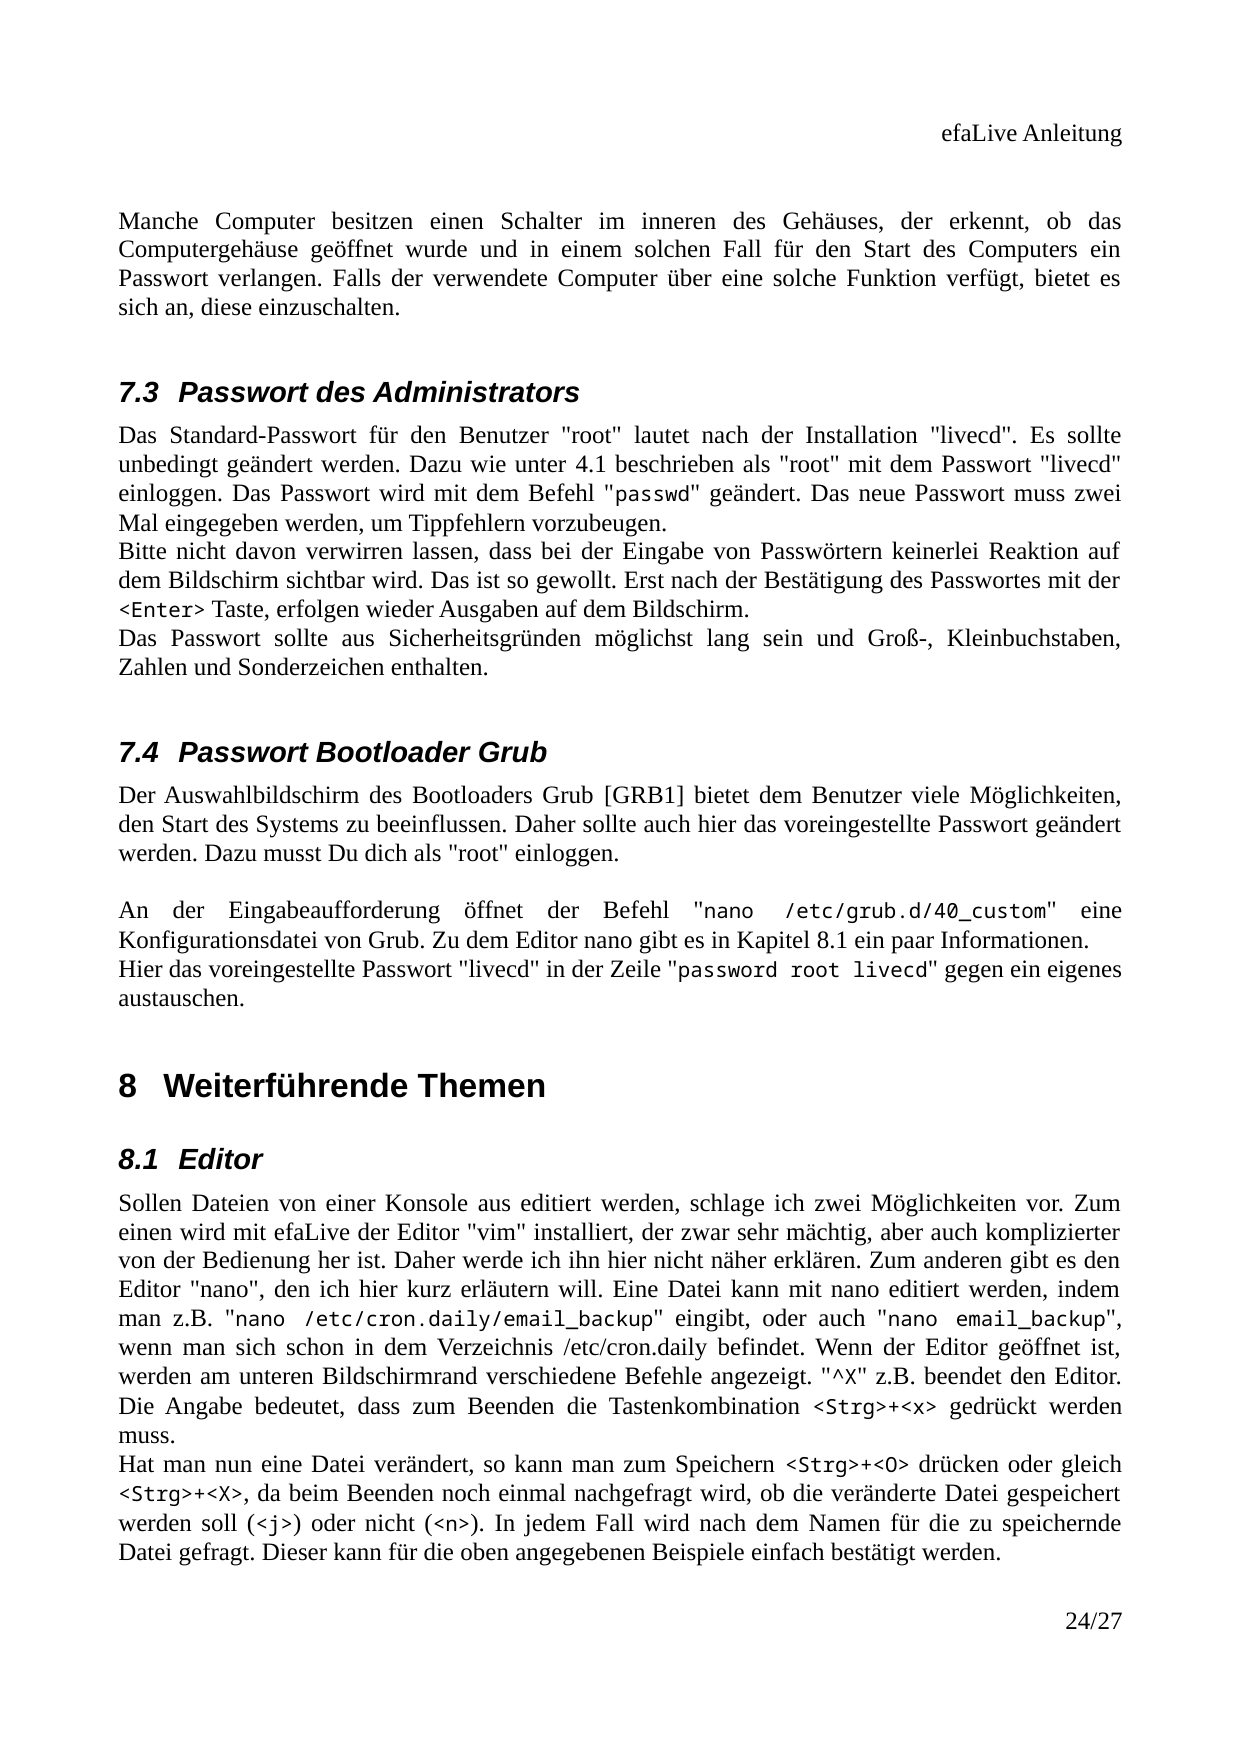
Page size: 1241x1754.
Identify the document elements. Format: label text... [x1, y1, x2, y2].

subtitle Passwort des Administrators [118, 374, 1122, 408]
text Manche Computer besitzen einen Schalter im inneren des Gehäuses, der erkennt, ob das Computergehäuse geöffnet wurde und in einem solchen Fall für den Start des Computers ein Passwort verlangen. Falls der verwendete Computer über eine solche Funktion verfügt, bietet es sich an, diese einzuschalten. [118, 206, 1122, 321]
subtitle Passwort Bootloader Grub [118, 734, 1122, 768]
subtitle Weiterführende Themen [118, 1066, 1122, 1104]
text Das Passwort sollte aus Sicherheitsgründen möglichst lang sein und Groß-, Kleinbuchstaben, Zahlen und Sonderzeichen enthalten. [118, 623, 1122, 681]
text Hier das voreingestellte Passwort "livecd" in der Zeile "password root livecd" gegen ein eigenes austauschen. [118, 954, 1122, 1012]
text An der Eingabeaufforderung öffnet der Befehl "nano /etc/grub.d/40_custom" eine Konfigurationsdatei von Grub. Zu dem Editor nano gibt es in Kapitel 8.1 ein paar Informationen. [118, 896, 1122, 954]
text Hat man nun eine Datei verändert, so kann man zum Speichern <Strg>+<O> drücken oder gleich <Strg>+<X>, da beim Beenden noch einmal nachgefragt wird, ob die veränderte Datei gespeichert werden soll (<j>) oder nicht (<n>). In jedem Fall wird nach dem Namen für die zu speichernde Datei gefragt. Dieser kann für die oben angegebenen Beispiele einfach bestätigt werden. [118, 1449, 1122, 1566]
subtitle Editor [118, 1142, 1122, 1176]
text Sollen Dateien von einer Konsole aus editiert werden, schlage ich zwei Möglichkeiten vor. Zum einen wird mit efaLive der Editor "vim" installiert, der zwar sehr mächtig, aber auch komplizierter von der Bedienung her ist. Daher werde ich ihn hier nicht näher erklären. Zum anderen gibt es den Editor "nano", den ich hier kurz erläutern will. Eine Datei kann mit nano editiert werden, indem man z.B. "nano /etc/cron.daily/email_backup" eingibt, oder auch "nano email_backup", wenn man sich schon in dem Verzeichnis /etc/cron.daily befindet. Wenn der Editor geöffnet ist, werden am unteren Bildschirmrand verschiedene Befehle angezeigt. "^X" z.B. beendet den Editor. Die Angabe bedeutet, dass zum Beenden die Tastenkombination <Strg>+<x> gedrückt werden muss. [118, 1188, 1122, 1449]
text Bitte nicht davon verwirren lassen, dass bei der Eingabe von Passwörtern keinerlei Reaktion auf dem Bildschirm sichtbar wird. Das ist so gewollt. Erst nach der Bestätigung des Passwortes mit der <Enter> Taste, erfolgen wieder Ausgaben auf dem Bildschirm. [118, 536, 1122, 623]
text Das Standard-Passwort für den Benutzer "root" lautet nach der Installation "livecd". Es sollte unbedingt geändert werden. Dazu wie unter 4.1 beschrieben als "root" mit dem Passwort "livecd" einloggen. Das Passwort wird mit dem Befehl "passwd" geändert. Das neue Passwort muss zwei Mal eingegeben werden, um Tippfehlern vorzubeugen. [118, 421, 1122, 536]
text Der Auswahlbildschirm des Bootloaders Grub [GRB1] bietet dem Benutzer viele Möglichkeiten, den Start des Systems zu beeinflussen. Daher sollte auch hier das voreingestellte Passwort geändert werden. Dazu musst Du dich als "root" einloggen. [118, 781, 1122, 867]
